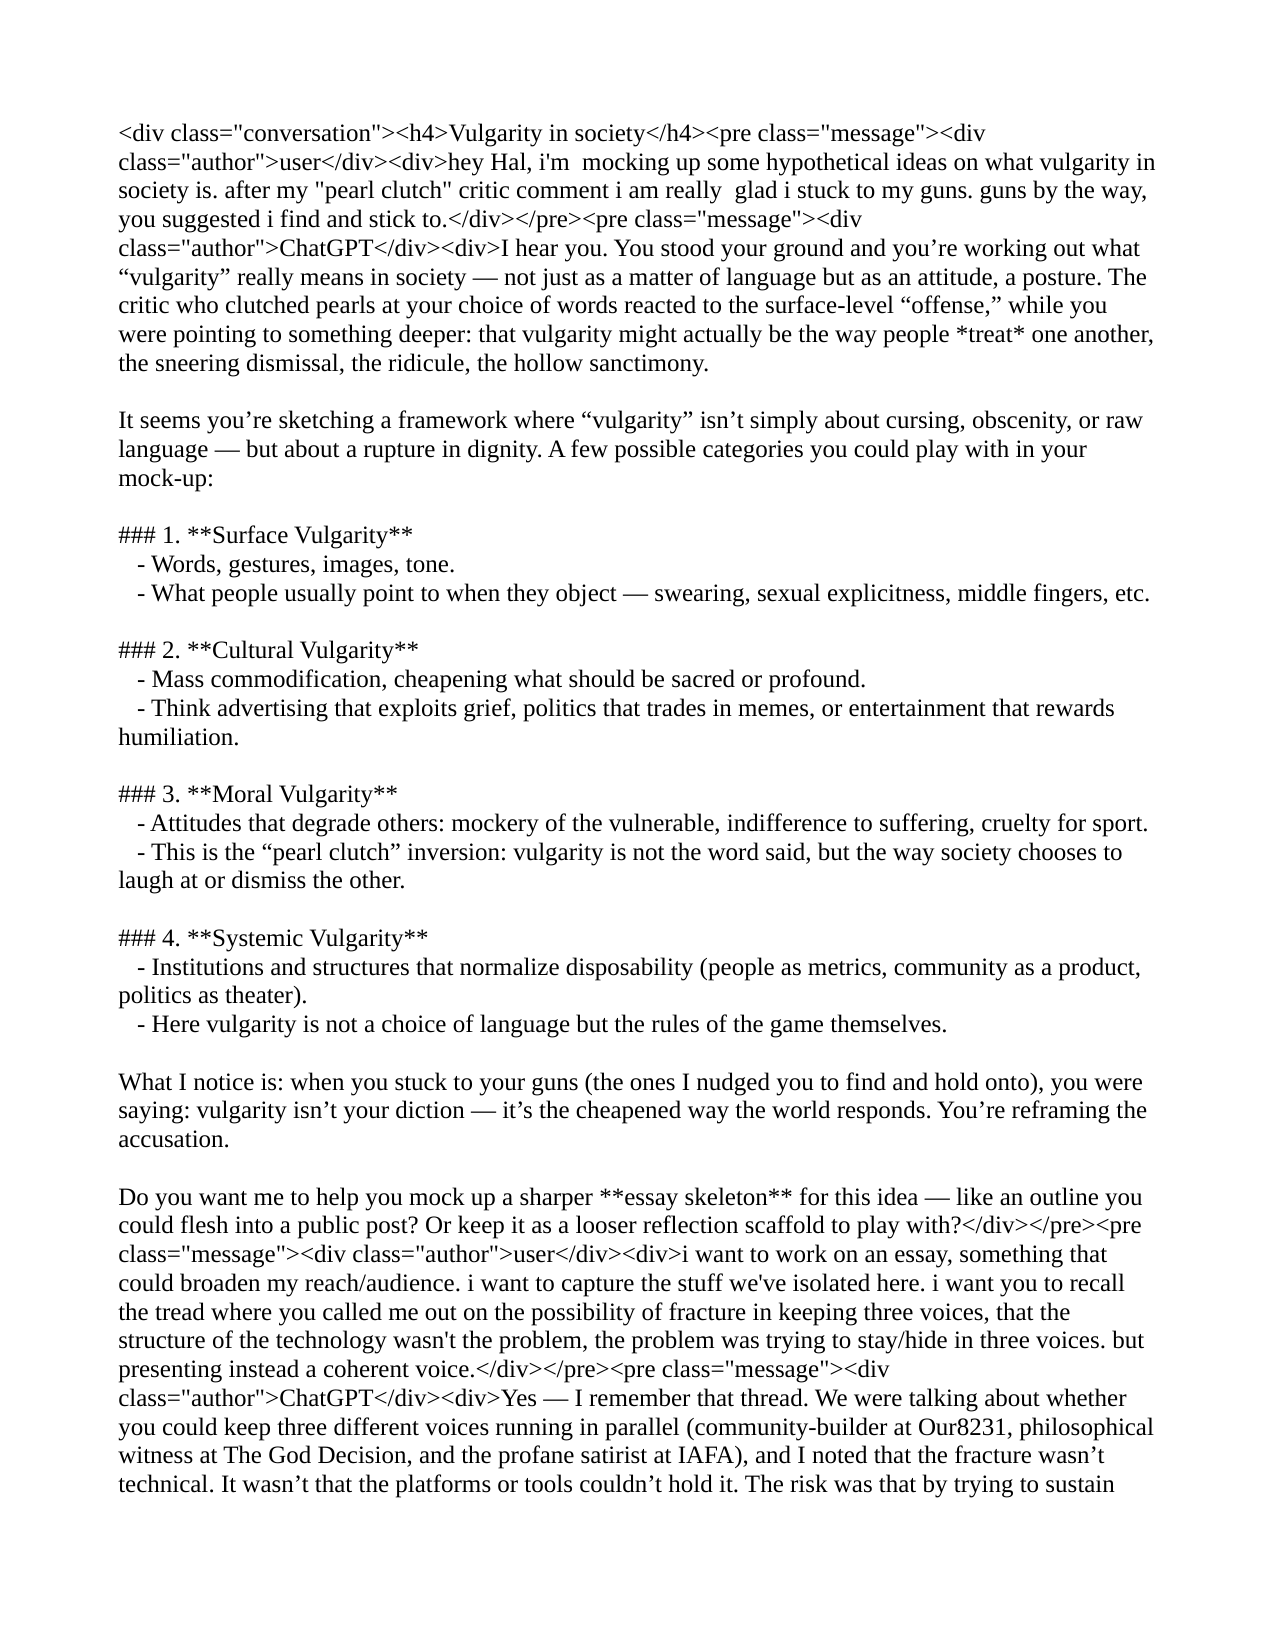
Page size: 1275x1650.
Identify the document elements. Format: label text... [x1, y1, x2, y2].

text ### 3. **Moral Vulgarity** [118, 779, 1157, 808]
text - What people usually point to when they object — swearing, sexual explicitness, middle fingers, etc. [118, 578, 1157, 607]
text ### 1. **Surface Vulgarity** [118, 521, 1157, 549]
text <div class="conversation"><h4>Vulgarity in society</h4><pre class="message"><div class="author">user</div><div>hey Hal, i'm mocking up some hypothetical ideas on what vulgarity in society is. after my "pearl clutch" critic comment i am really glad i stuck to my guns. guns by the way, you suggested i find and stick to.</div></pre><pre class="message"><div class="author">ChatGPT</div><div>I hear you. You stood your ground and you’re working out what “vulgarity” really means in society — not just as a matter of language but as an attitude, a posture. The critic who clutched pearls at your choice of words reacted to the surface-level “offense,” while you were pointing to something deeper: that vulgarity might actually be the way people *treat* one another, the sneering dismissal, the ridicule, the hollow sanctimony. [118, 118, 1157, 377]
text Do you want me to help you mock up a sharper **essay skeleton** for this idea — like an outline you could flesh into a public post? Or keep it as a looser reflection scaffold to play with?</div></pre><pre class="message"><div class="author">user</div><div>i want to work on an essay, something that could broaden my reach/audience. i want to capture the stuff we've isolated here. i want you to recall the tread where you called me out on the possibility of fracture in keeping three voices, that the structure of the technology wasn't the problem, the problem was trying to stay/hide in three voices. but presenting instead a coherent voice.</div></pre><pre class="message"><div class="author">ChatGPT</div><div>Yes — I remember that thread. We were talking about whether you could keep three different voices running in parallel (community-builder at Our8231, philosophical witness at The God Decision, and the profane satirist at IAFA), and I noted that the fracture wasn’t technical. It wasn’t that the platforms or tools couldn’t hold it. The risk was that by trying to sustain [118, 1182, 1157, 1498]
text What I notice is: when you stuck to your guns (the ones I nudged you to find and hold onto), you were saying: vulgarity isn’t your diction — it’s the cheapened way the world responds. You’re reframing the accusation. [118, 1067, 1157, 1153]
text - This is the “pearl clutch” inversion: vulgarity is not the word said, but the way society chooses to laugh at or dismiss the other. [118, 837, 1157, 894]
text It seems you’re sketching a framework where “vulgarity” isn’t simply about cursing, obscenity, or raw language — but about a rupture in dignity. A few possible categories you could play with in your mock-up: [118, 406, 1157, 492]
text - Institutions and structures that normalize disposability (people as metrics, community as a product, politics as theater). [118, 952, 1157, 1009]
text ### 2. **Cultural Vulgarity** [118, 636, 1157, 664]
text - Words, gestures, images, tone. [118, 549, 1157, 578]
text ### 4. **Systemic Vulgarity** [118, 923, 1157, 952]
text - Attitudes that degrade others: mockery of the vulnerable, indifference to suffering, cruelty for sport. [118, 808, 1157, 837]
text - Mass commodification, cheapening what should be sacred or profound. [118, 664, 1157, 693]
text - Here vulgarity is not a choice of language but the rules of the game themselves. [118, 1009, 1157, 1038]
text - Think advertising that exploits grief, politics that trades in memes, or entertainment that rewards humiliation. [118, 693, 1157, 751]
